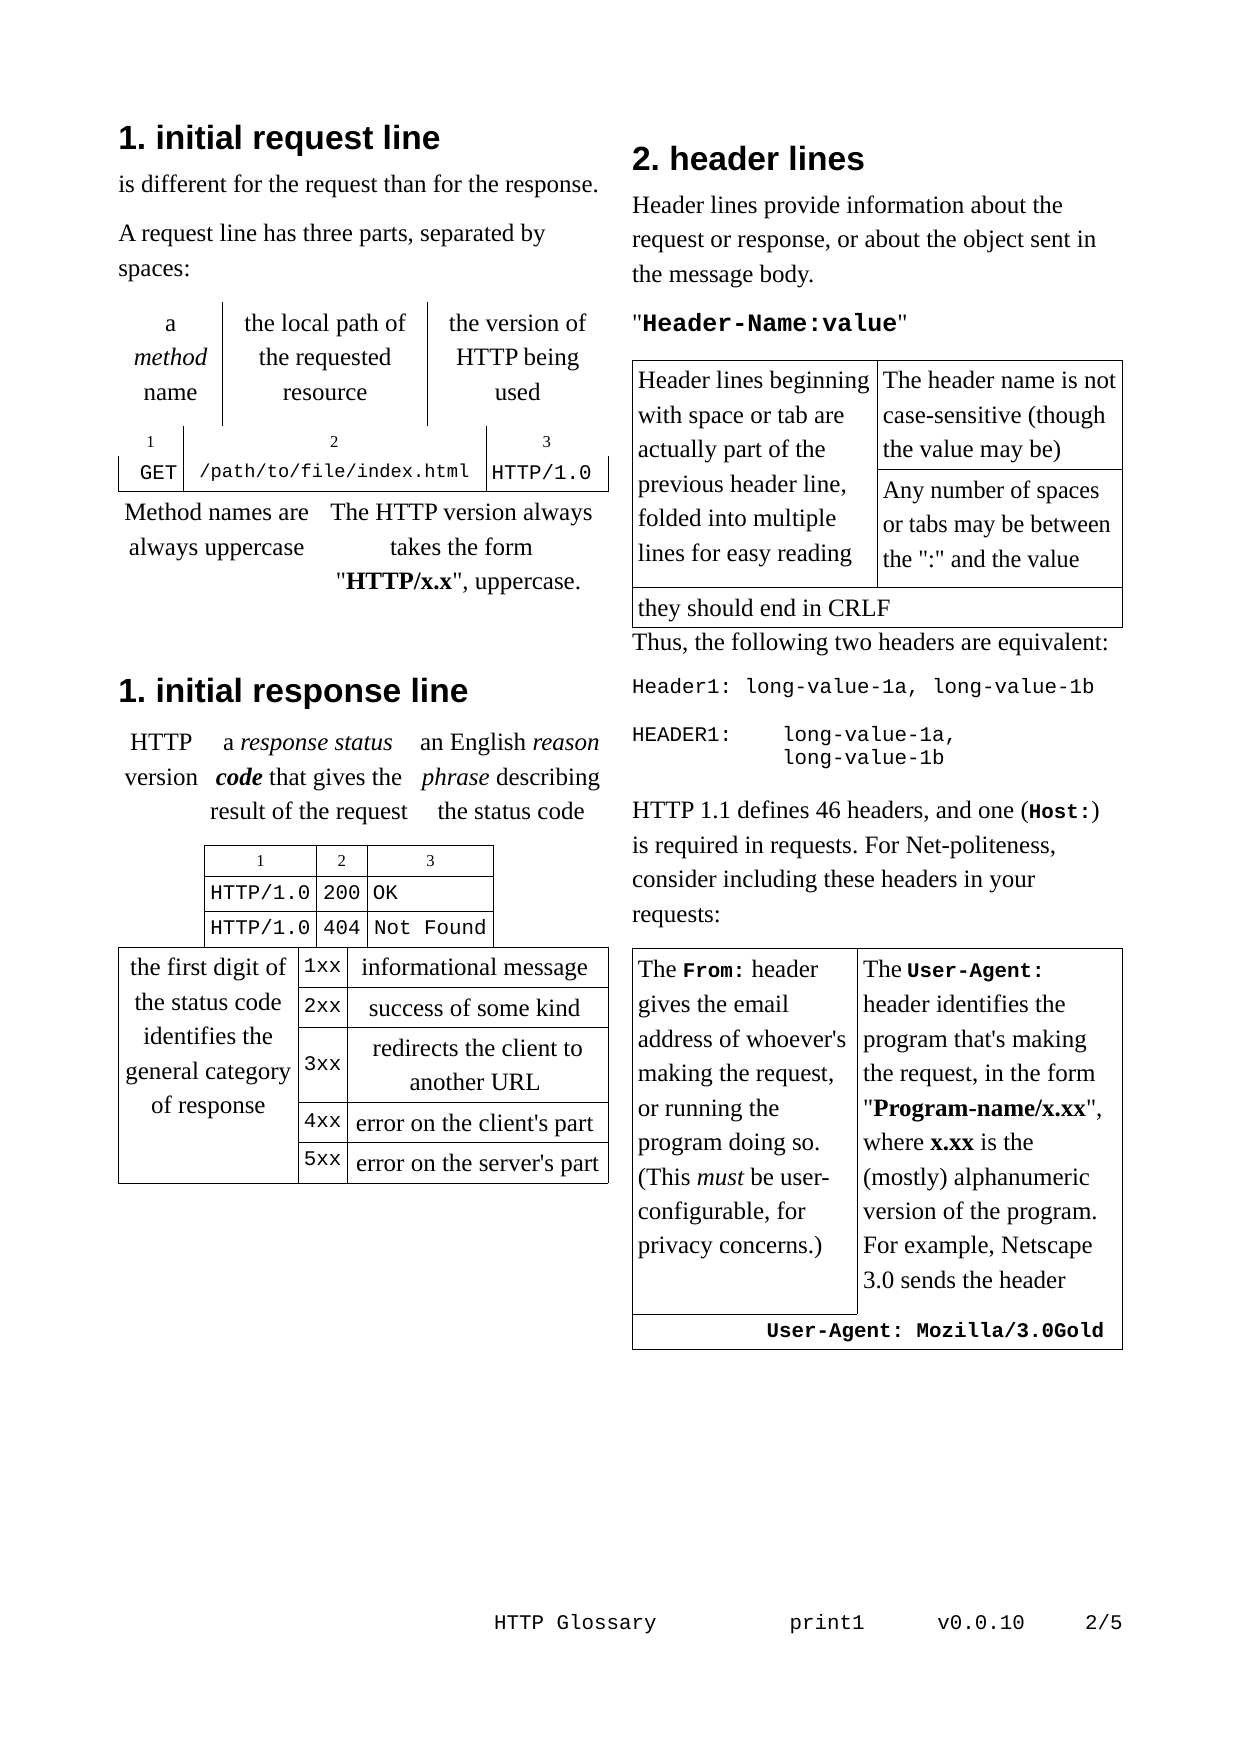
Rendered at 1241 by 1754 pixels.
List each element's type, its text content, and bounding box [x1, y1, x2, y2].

table_cell 2 [317, 846, 367, 876]
table_header The From: header gives the email address of whoever's making the request, or running the program doing so. (This must be user-configurable, for privacy concerns.) [633, 949, 857, 1314]
text A request line has three parts, separated by spaces: [118, 218, 608, 282]
table_header The header name is not case-sensitive (though the value may be) [878, 361, 1122, 469]
table_header The User-Agent: header identifies the program that's making the request, in the form "Program-name/x.xx", where x.xx is the (mostly) alphanumeric version of the program. For example, Netscape 3.0 sends the header [858, 949, 1122, 1314]
table_cell [494, 876, 608, 911]
text Header lines provide information about the request or response, or about the object sent in the message body. [632, 190, 1122, 288]
text HEADER1: long-value-1a, [632, 724, 1122, 747]
table_cell GET [119, 456, 183, 491]
table_cell informational message [348, 948, 608, 987]
text Thus, the following two headers are equivalent: [632, 628, 1122, 656]
subtitle 1. initial request line [118, 118, 608, 157]
table_header a method name [118, 302, 222, 426]
table_cell 2xx [299, 988, 347, 1027]
table_header the version of HTTP being used [428, 302, 608, 426]
table_header the local path of the requested resource [223, 302, 427, 426]
table_cell they should end in CRLF [633, 588, 1122, 627]
table_cell success of some kind [348, 988, 608, 1027]
subtitle 1. initial response line [118, 671, 608, 709]
table_cell 1 [205, 846, 316, 876]
table_cell Any number of spaces or tabs may be between the ":" and the value [878, 470, 1122, 587]
table_cell User-Agent: Mozilla/3.0Gold [633, 1314, 1122, 1349]
table_cell the first digit of the status code identifies the general category of response [119, 948, 298, 1183]
table_cell 4xx [299, 1103, 347, 1142]
table_header Header lines beginning with space or tab are actually part of the previous header line, folded into multiple lines for easy reading [633, 361, 877, 587]
text Header1: long-value-1a, long-value-1b [632, 676, 1122, 700]
table_header HTTP version [118, 722, 204, 845]
table_cell 3 [368, 846, 493, 876]
table_cell 5xx [299, 1143, 347, 1183]
table_cell 3 [487, 426, 608, 456]
table_cell [118, 876, 204, 911]
table_cell Method names are always uppercase [118, 492, 315, 615]
text "Header-Name:value" [632, 308, 1122, 339]
table_cell [118, 845, 204, 876]
table_cell [494, 911, 608, 947]
table_cell redirects the client to another URL [348, 1028, 608, 1102]
table_cell 1 [118, 426, 183, 456]
table_header an English reason phrase describing the status code [414, 722, 608, 845]
table_cell 3xx [299, 1028, 347, 1102]
table_cell error on the server's part [348, 1143, 608, 1183]
table_cell HTTP/1.0 [205, 877, 316, 911]
text HTTP 1.1 defines 46 headers, and one (Host:) is required in requests. For Net-politeness, consider including these headers in your requests: [632, 795, 1122, 928]
text is different for the request than for the response. [118, 169, 608, 198]
table_cell HTTP/1.0 [487, 456, 608, 491]
table_cell [494, 845, 608, 876]
table_cell [118, 911, 204, 947]
table_cell error on the client's part [348, 1103, 608, 1142]
text long-value-1b [632, 747, 1122, 771]
table_cell The HTTP version always takes the form "HTTP/x.x", uppercase. [315, 492, 608, 615]
table_cell Not Found [368, 912, 493, 947]
table_header a response status code that gives the result of the request [204, 722, 414, 845]
table_cell OK [368, 877, 493, 911]
table_cell HTTP/1.0 [205, 912, 316, 947]
subtitle 2. header lines [632, 139, 1122, 178]
table_cell /path/to/file/index.html [184, 456, 486, 491]
table_cell 2 [184, 426, 486, 456]
table_cell 404 [317, 912, 367, 947]
table_cell 1xx [299, 948, 347, 987]
table_cell 200 [317, 877, 367, 911]
